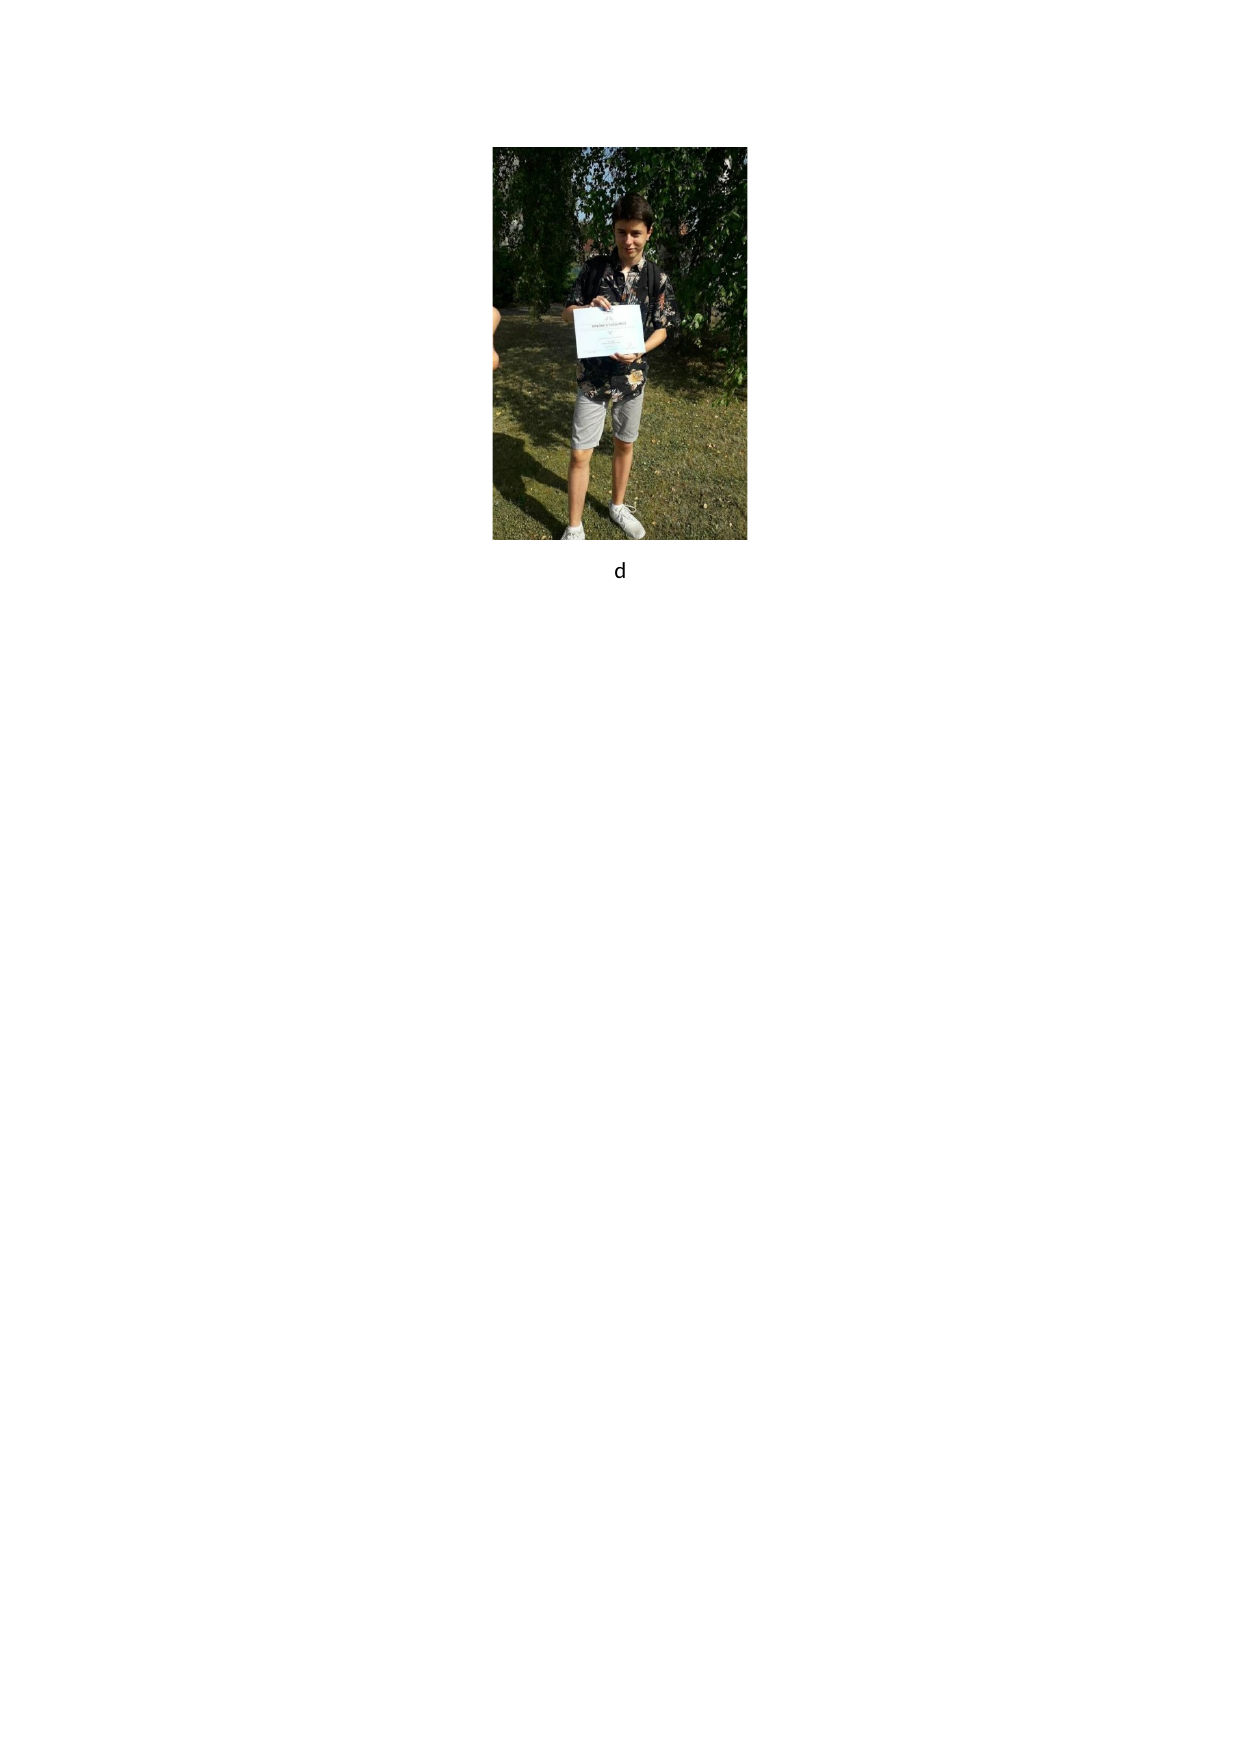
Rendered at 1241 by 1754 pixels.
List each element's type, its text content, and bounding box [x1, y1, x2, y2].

text d [148, 557, 1093, 585]
